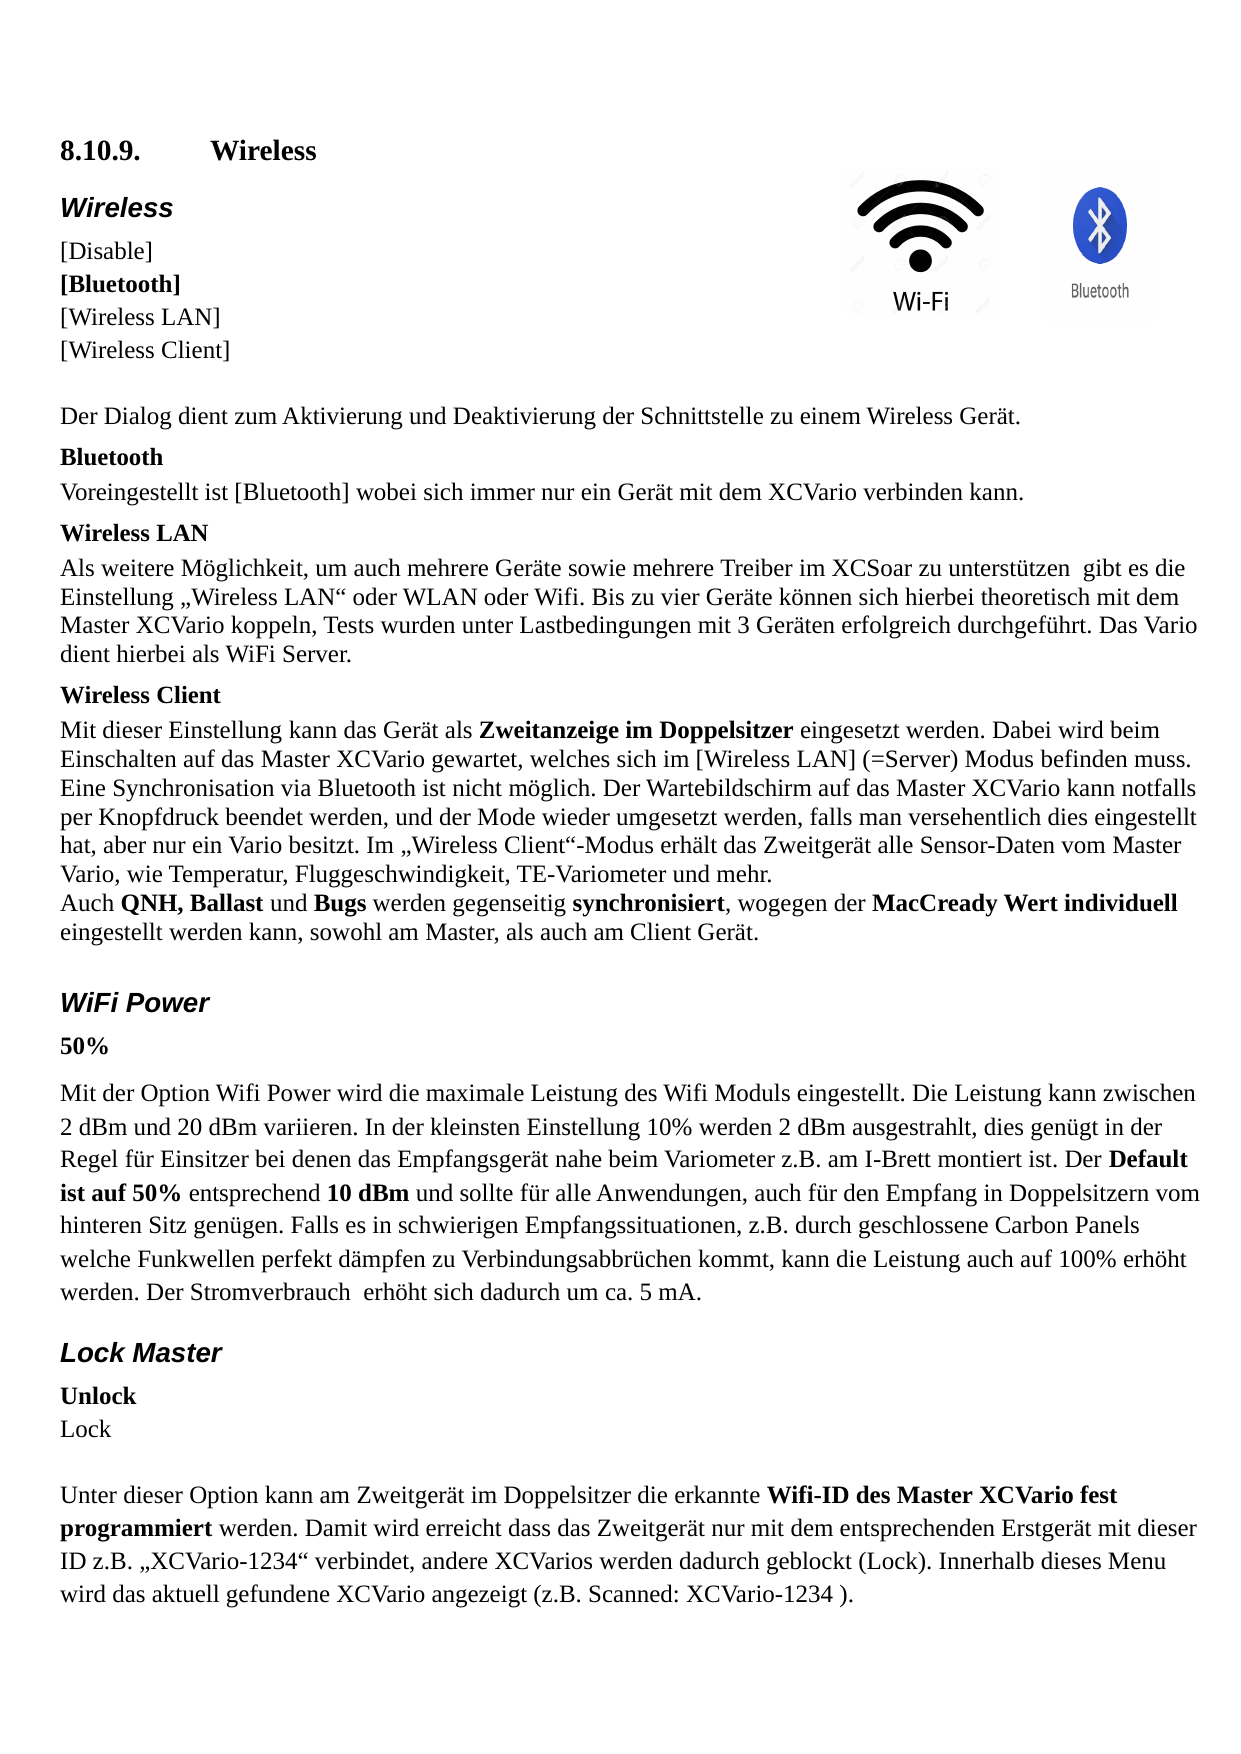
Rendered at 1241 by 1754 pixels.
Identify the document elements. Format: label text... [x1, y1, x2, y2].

subtitle Wireless LAN [60, 518, 1207, 547]
text Unter dieser Option kann am Zweitgerät im Doppelsitzer die erkannte Wifi-ID des Master XCVario fest programmiert werden. Damit wird erreicht dass das Zweitgerät nur mit dem entsprechenden Erstgerät mit dieser ID z.B. „XCVario-1234“ verbindet, andere XCVarios werden dadurch geblockt (Lock). Innerhalb dieses Menu wird das aktuell gefundene XCVario angezeigt (z.B. Scanned: XCVario-1234 ). [60, 1480, 1207, 1608]
subtitle WiFi Power [60, 987, 1207, 1018]
subtitle Wireless Client [60, 681, 1207, 709]
text [1156, 269, 1207, 298]
text [Disable] [60, 236, 846, 264]
subtitle Bluetooth [60, 442, 1207, 471]
subtitle [1156, 191, 1207, 223]
text [Wireless Client] [60, 335, 1207, 364]
text Voreingestellt ist [Bluetooth] wobei sich immer nur ein Gerät mit dem XCVario verbinden kann. [60, 477, 1207, 506]
text Mit der Option Wifi Power wird die maximale Leistung des Wifi Moduls eingestellt. Die Leistung kann zwischen 2 dBm und 20 dBm variieren. In der kleinsten Einstellung 10% werden 2 dBm ausgestrahlt, dies genügt in der Regel für Einsitzer bei denen das Empfangsgerät nahe beim Variometer z.B. am I-Brett montiert ist. Der Default ist auf 50% entsprechend 10 dBm und sollte für alle Anwendungen, auch für den Empfang in Doppelsitzern vom hinteren Sitz genügen. Falls es in schwierigen Empfangssituationen, z.B. durch geschlossene Carbon Panels welche Funkwellen perfekt dämpfen zu Verbindungsabbrüchen kommt, kann die Leistung auch auf 100% erhöht werden. Der Stromverbrauch erhöht sich dadurch um ca. 5 mA. [60, 1078, 1207, 1305]
text Mit dieser Einstellung kann das Gerät als Zweitanzeige im Doppelsitzer eingesetzt werden. Dabei wird beim Einschalten auf das Master XCVario gewartet, welches sich im [Wireless LAN] (=Server) Modus befinden muss. Eine Synchronisation via Bluetooth ist nicht möglich. Der Wartebildschirm auf das Master XCVario kann notfalls per Knopfdruck beendet werden, und der Mode wieder umgesetzt werden, falls man versehentlich dies eingestellt hat, aber nur ein Vario besitzt. Im „Wireless Client“-Modus erhält das Zweitgerät alle Sensor-Daten vom Master Vario, wie Temperatur, Fluggeschwindigkeit, TE-Variometer und mehr. [60, 715, 1207, 888]
text [1156, 236, 1207, 264]
subtitle Wireless [60, 191, 846, 223]
text [Wireless LAN] [60, 302, 1207, 331]
text Als weitere Möglichkeit, um auch mehrere Geräte sowie mehrere Treiber im XCSoar zu unterstützen gibt es die Einstellung „Wireless LAN“ oder WLAN oder Wifi. Bis zu vier Geräte können sich hierbei theoretisch mit dem Master XCVario koppeln, Tests wurden unter Lastbedingungen mit 3 Geräten erfolgreich durchgeführt. Das Vario dient hierbei als WiFi Server. [60, 553, 1207, 668]
text Unlock [60, 1381, 1207, 1410]
picture [846, 168, 995, 317]
text [995, 269, 1043, 298]
text 50% [60, 1031, 1207, 1060]
text Lock [60, 1414, 1207, 1443]
subtitle Wireless [60, 133, 1207, 166]
text [Bluetooth] [60, 269, 846, 298]
text Der Dialog dient zum Aktivierung und Deaktivierung der Schnittstelle zu einem Wireless Gerät. [60, 401, 1207, 430]
subtitle [995, 191, 1043, 223]
text Auch QNH, Ballast und Bugs werden gegenseitig synchronisiert, wogegen der MacCready Wert individuell eingestellt werden kann, sowohl am Master, als auch am Client Gerät. [60, 888, 1207, 945]
text [995, 236, 1043, 264]
picture [1043, 162, 1156, 322]
subtitle Lock Master [60, 1337, 1207, 1369]
